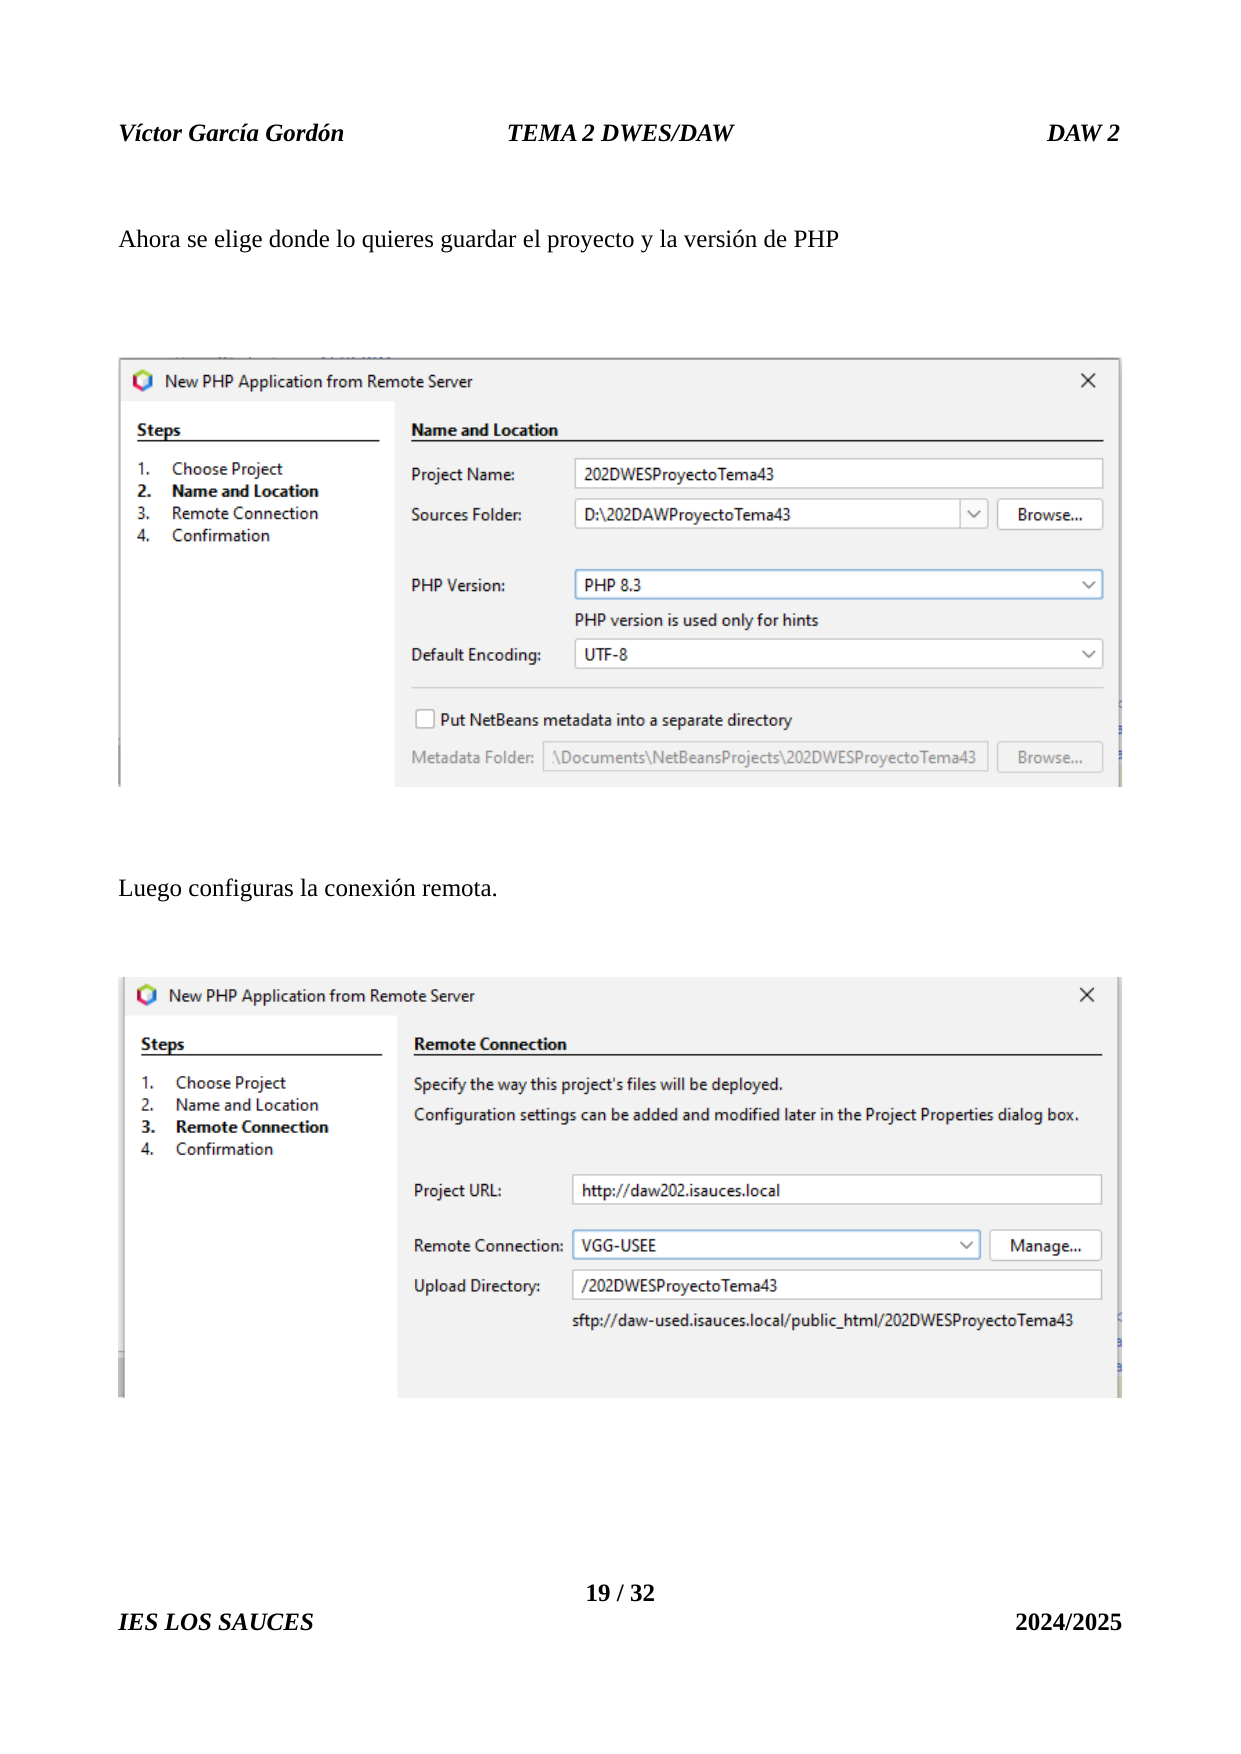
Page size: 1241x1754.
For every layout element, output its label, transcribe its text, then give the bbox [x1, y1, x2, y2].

text Luego configuras la conexión remota. [118, 873, 1122, 901]
picture [118, 357, 1123, 787]
picture [118, 977, 1123, 1398]
text Ahora se elige donde lo quieres guardar el proyecto y la versión de PHP [118, 224, 1122, 253]
